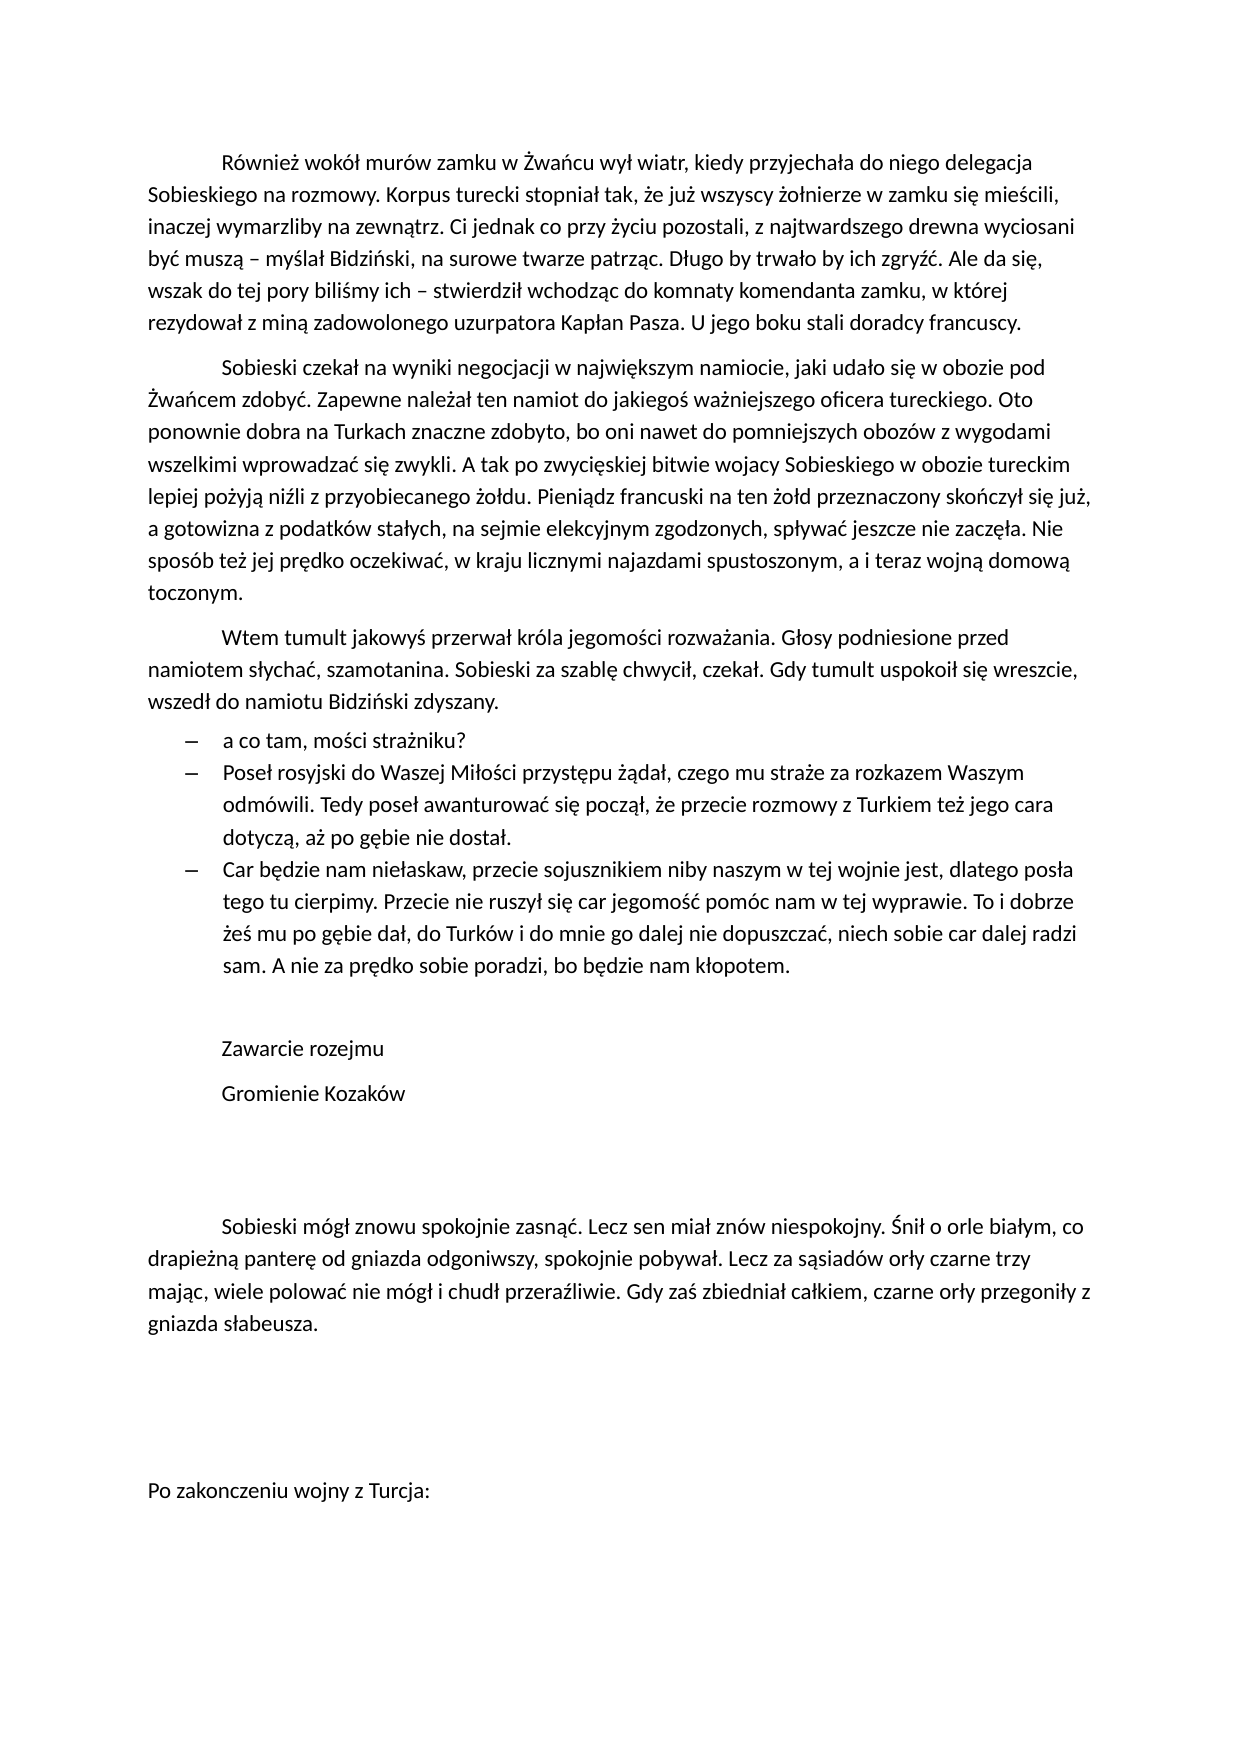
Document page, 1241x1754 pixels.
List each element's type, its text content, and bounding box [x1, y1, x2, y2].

text Wtem tumult jakowyś przerwał króla jegomości rozważania. Głosy podniesione przed namiotem słychać, szamotanina. Sobieski za szablę chwycił, czekał. Gdy tumult uspokoił się wreszcie, wszedł do namiotu Bidziński zdyszany. [148, 623, 1093, 715]
text Po zakonczeniu wojny z Turcja: [148, 1476, 1093, 1504]
text Sobieski czekał na wyniki negocjacji w największym namiocie, jaki udało się w obozie pod Żwańcem zdobyć. Zapewne należał ten namiot do jakiegoś ważniejszego oficera tureckiego. Oto ponownie dobra na Turkach znaczne zdobyto, bo oni nawet do pomniejszych obozów z wygodami wszelkimi wprowadzać się zwykli. A tak po zwycięskiej bitwie wojacy Sobieskiego w obozie tureckim lepiej pożyją niźli z przyobiecanego żołdu. Pieniądz francuski na ten żołd przeznaczony skończył się już, a gotowizna z podatków stałych, na sejmie elekcyjnym zgodzonych, spływać jeszcze nie zaczęła. Nie sposób też jej prędko oczekiwać, w kraju licznymi najazdami spustoszonym, a i teraz wojną domową toczonym. [148, 353, 1093, 606]
text Zawarcie rozejmu [148, 1034, 1093, 1062]
text Sobieski mógł znowu spokojnie zasnąć. Lecz sen miał znów niespokojny. Śnił o orle białym, co drapieżną panterę od gniazda odgoniwszy, spokojnie pobywał. Lecz za sąsiadów orły czarne trzy mając, wiele polować nie mógł i chudł przeraźliwie. Gdy zaś zbiedniał całkiem, czarne orły przegoniły z gniazda słabeusza. [148, 1212, 1093, 1337]
text Również wokół murów zamku w Żwańcu wył wiatr, kiedy przyjechała do niego delegacja Sobieskiego na rozmowy. Korpus turecki stopniał tak, że już wszyscy żołnierze w zamku się mieścili, inaczej wymarzliby na zewnątrz. Ci jednak co przy życiu pozostali, z najtwardszego drewna wyciosani być muszą – myślał Bidziński, na surowe twarze patrząc. Długo by trwało by ich zgryźć. Ale da się, wszak do tej pory biliśmy ich – stwierdził wchodząc do komnaty komendanta zamku, w której rezydował z miną zadowolonego uzurpatora Kapłan Pasza. U jego boku stali doradcy francuscy. [148, 148, 1093, 337]
list a co tam, mości strażniku? [185, 726, 1093, 754]
text Gromienie Kozaków [148, 1079, 1093, 1107]
list Poseł rosyjski do Waszej Miłości przystępu żądał, czego mu straże za rozkazem Waszym odmówili. Tedy poseł awanturować się począł, że przecie rozmowy z Turkiem też jego cara dotyczą, aż po gębie nie dostał. [185, 758, 1093, 851]
list Car będzie nam niełaskaw, przecie sojusznikiem niby naszym w tej wojnie jest, dlatego posła tego tu cierpimy. Przecie nie ruszył się car jegomość pomóc nam w tej wyprawie. To i dobrze żeś mu po gębie dał, do Turków i do mnie go dalej nie dopuszczać, niech sobie car dalej radzi sam. A nie za prędko sobie poradzi, bo będzie nam kłopotem. [185, 855, 1093, 979]
